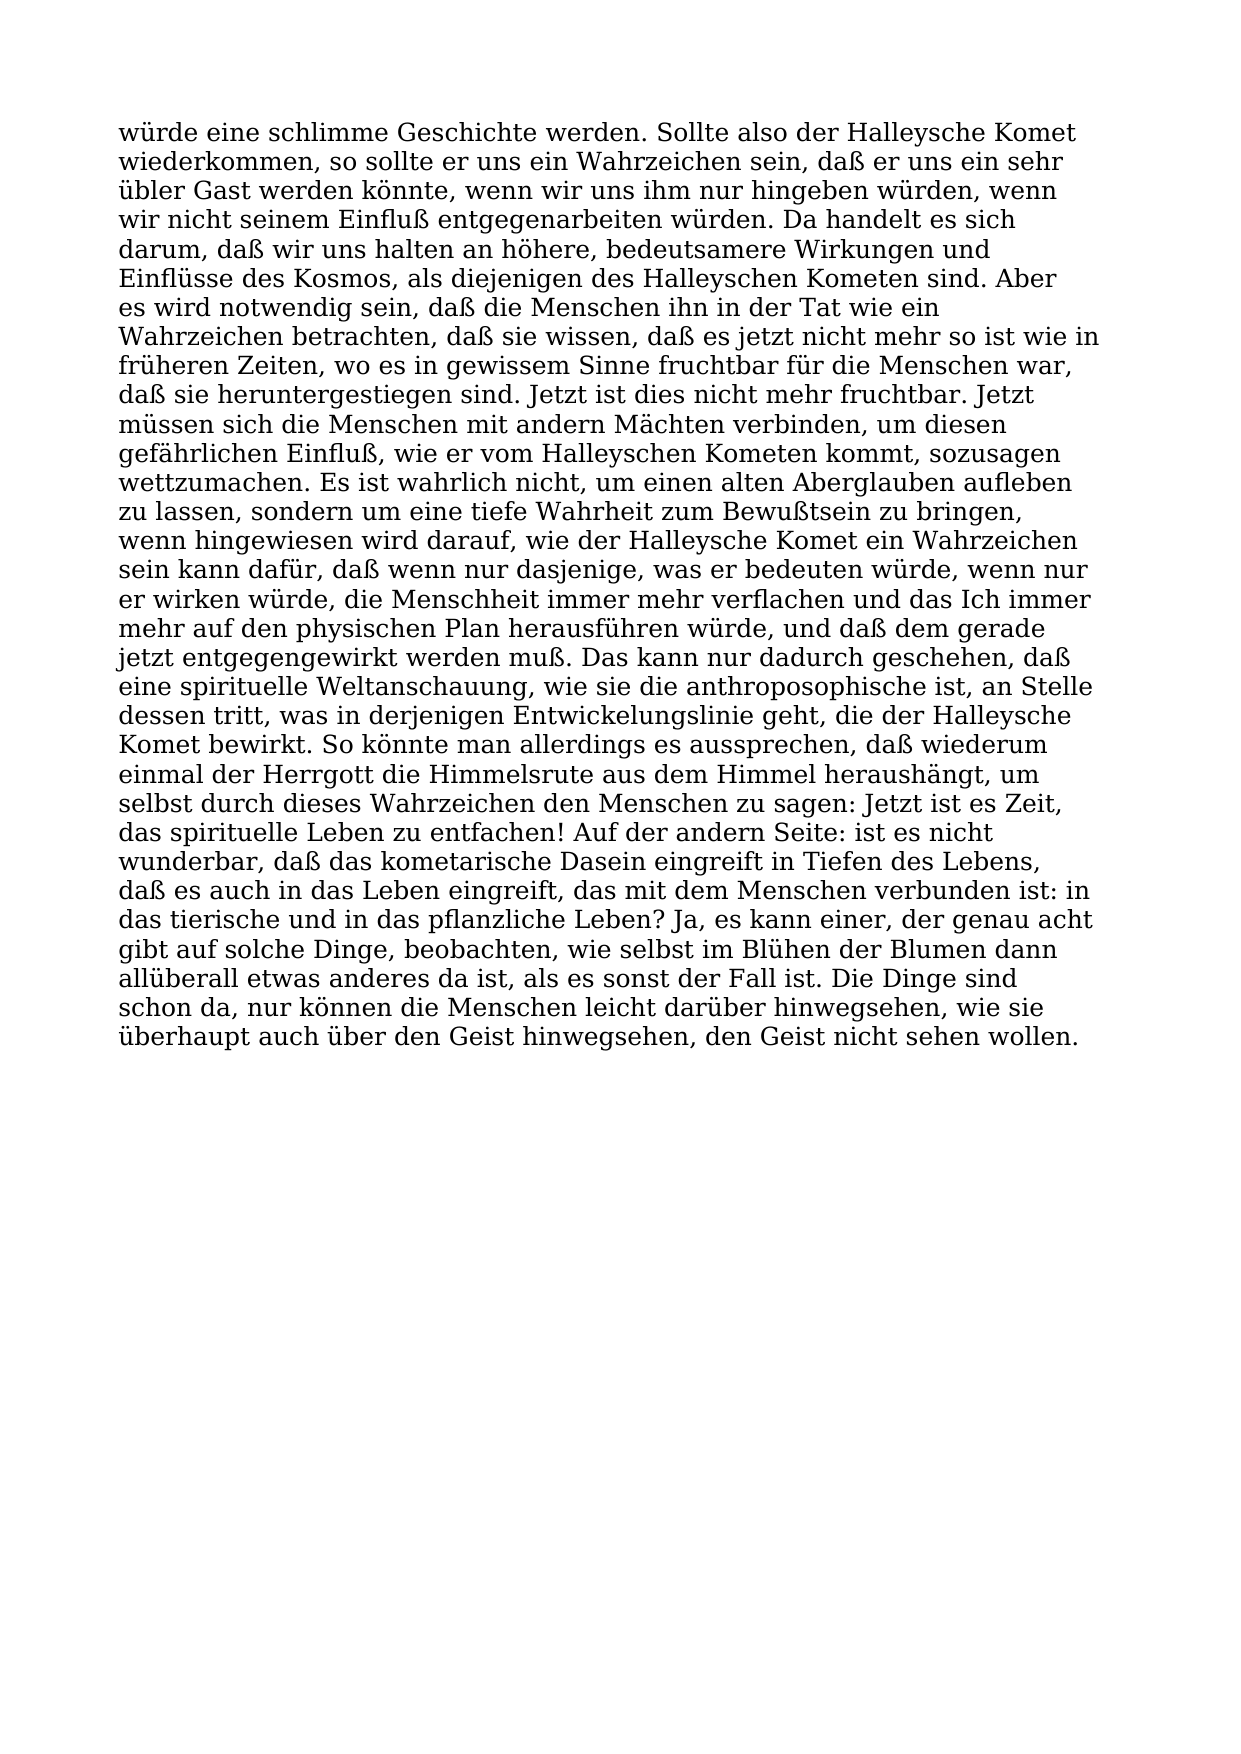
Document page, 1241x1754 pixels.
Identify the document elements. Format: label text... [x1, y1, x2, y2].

text müssen sich die Menschen mit andern Mächten verbinden, um diesen [118, 410, 1122, 439]
text das tierische und in das pflanzliche Leben? Ja, es kann einer, der genau acht [118, 906, 1122, 935]
text wettzumachen. Es ist wahrlich nicht, um einen alten Aberglauben aufleben [118, 468, 1122, 497]
text er wirken würde, die Menschheit immer mehr verflachen und das Ich immer [118, 585, 1122, 614]
text eine spirituelle Weltanschauung, wie sie die anthroposophische ist, an Stelle [118, 672, 1122, 701]
text wenn hingewiesen wird darauf, wie der Halleysche Komet ein Wahrzeichen [118, 526, 1122, 556]
text darum, daß wir uns halten an höhere, bedeutsamere Wirkungen und [118, 235, 1122, 264]
text einmal der Herrgott die Himmelsrute aus dem Himmel heraushängt, um [118, 760, 1122, 789]
text würde eine schlimme Geschichte werden. Sollte also der Halleysche Komet [118, 118, 1122, 147]
text gefährlichen Einfluß, wie er vom Halleyschen Kometen kommt, sozusagen [118, 439, 1122, 468]
text schon da, nur können die Menschen leicht darüber hinwegsehen, wie sie [118, 993, 1122, 1022]
text überhaupt auch über den Geist hinwegsehen, den Geist nicht sehen wollen. [118, 1022, 1122, 1051]
text das spirituelle Leben zu entfachen! Auf der andern Seite: ist es nicht [118, 818, 1122, 847]
text früheren Zeiten, wo es in gewissem Sinne fruchtbar für die Menschen war, [118, 351, 1122, 381]
text allüberall etwas anderes da ist, als es sonst der Fall ist. Die Dinge sind [118, 964, 1122, 993]
text wiederkommen, so sollte er uns ein Wahrzeichen sein, daß er uns ein sehr [118, 147, 1122, 176]
text wir nicht seinem Einfluß entgegenarbeiten würden. Da handelt es sich [118, 206, 1122, 235]
text Komet bewirkt. So könnte man allerdings es aussprechen, daß wiederum [118, 731, 1122, 760]
text selbst durch dieses Wahrzeichen den Menschen zu sagen: Jetzt ist es Zeit, [118, 789, 1122, 818]
text zu lassen, sondern um eine tiefe Wahrheit zum Bewußtsein zu bringen, [118, 497, 1122, 526]
text dessen tritt, was in derjenigen Entwickelungslinie geht, die der Halleysche [118, 701, 1122, 731]
text daß es auch in das Leben eingreift, das mit dem Menschen verbunden ist: in [118, 876, 1122, 906]
text übler Gast werden könnte, wenn wir uns ihm nur hingeben würden, wenn [118, 176, 1122, 206]
text sein kann dafür, daß wenn nur dasjenige, was er bedeuten würde, wenn nur [118, 556, 1122, 585]
text jetzt entgegengewirkt werden muß. Das kann nur dadurch geschehen, daß [118, 643, 1122, 672]
text es wird notwendig sein, daß die Menschen ihn in der Tat wie ein [118, 293, 1122, 322]
text wunderbar, daß das kometarische Dasein eingreift in Tiefen des Lebens, [118, 847, 1122, 876]
text gibt auf solche Dinge, beobachten, wie selbst im Blühen der Blumen dann [118, 935, 1122, 964]
text mehr auf den physischen Plan herausführen würde, und daß dem gerade [118, 614, 1122, 643]
text Einflüsse des Kosmos, als diejenigen des Halleyschen Kometen sind. Aber [118, 264, 1122, 293]
text Wahrzeichen betrachten, daß sie wissen, daß es jetzt nicht mehr so ist wie in [118, 322, 1122, 351]
text daß sie heruntergestiegen sind. Jetzt ist dies nicht mehr fruchtbar. Jetzt [118, 381, 1122, 410]
